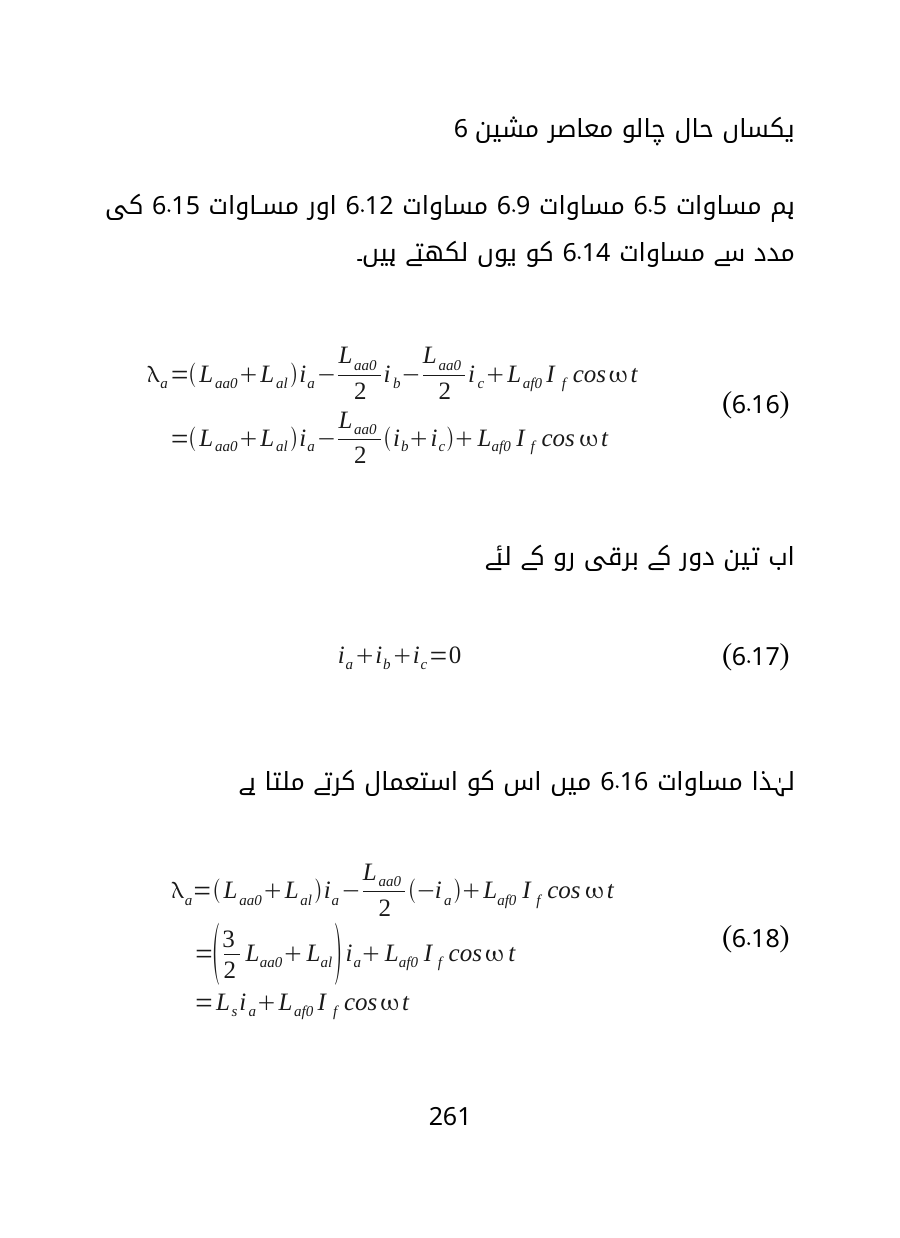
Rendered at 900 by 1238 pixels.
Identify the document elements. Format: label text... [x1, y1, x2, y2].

text لہٰذا مساوات 6.16 میں اس کو استعمال کرتے ملتا ہے [105, 759, 795, 806]
table_header (6.17) [686, 627, 795, 699]
table_header [105, 853, 688, 1038]
table_header (6.18) [688, 853, 795, 1038]
table_header [105, 627, 686, 699]
text اب تین دور کے برقی رو کے لئے [105, 533, 795, 581]
text ہم مساوات 6.5 مساوات 6.9 مساوات 6.12 اور مساوات 6.15 کی مدد سے مساوات 6.14 کو یوں لکھتے ہیں۔ [105, 182, 795, 277]
table_header (6.16) [688, 336, 795, 487]
table_header [105, 336, 688, 487]
